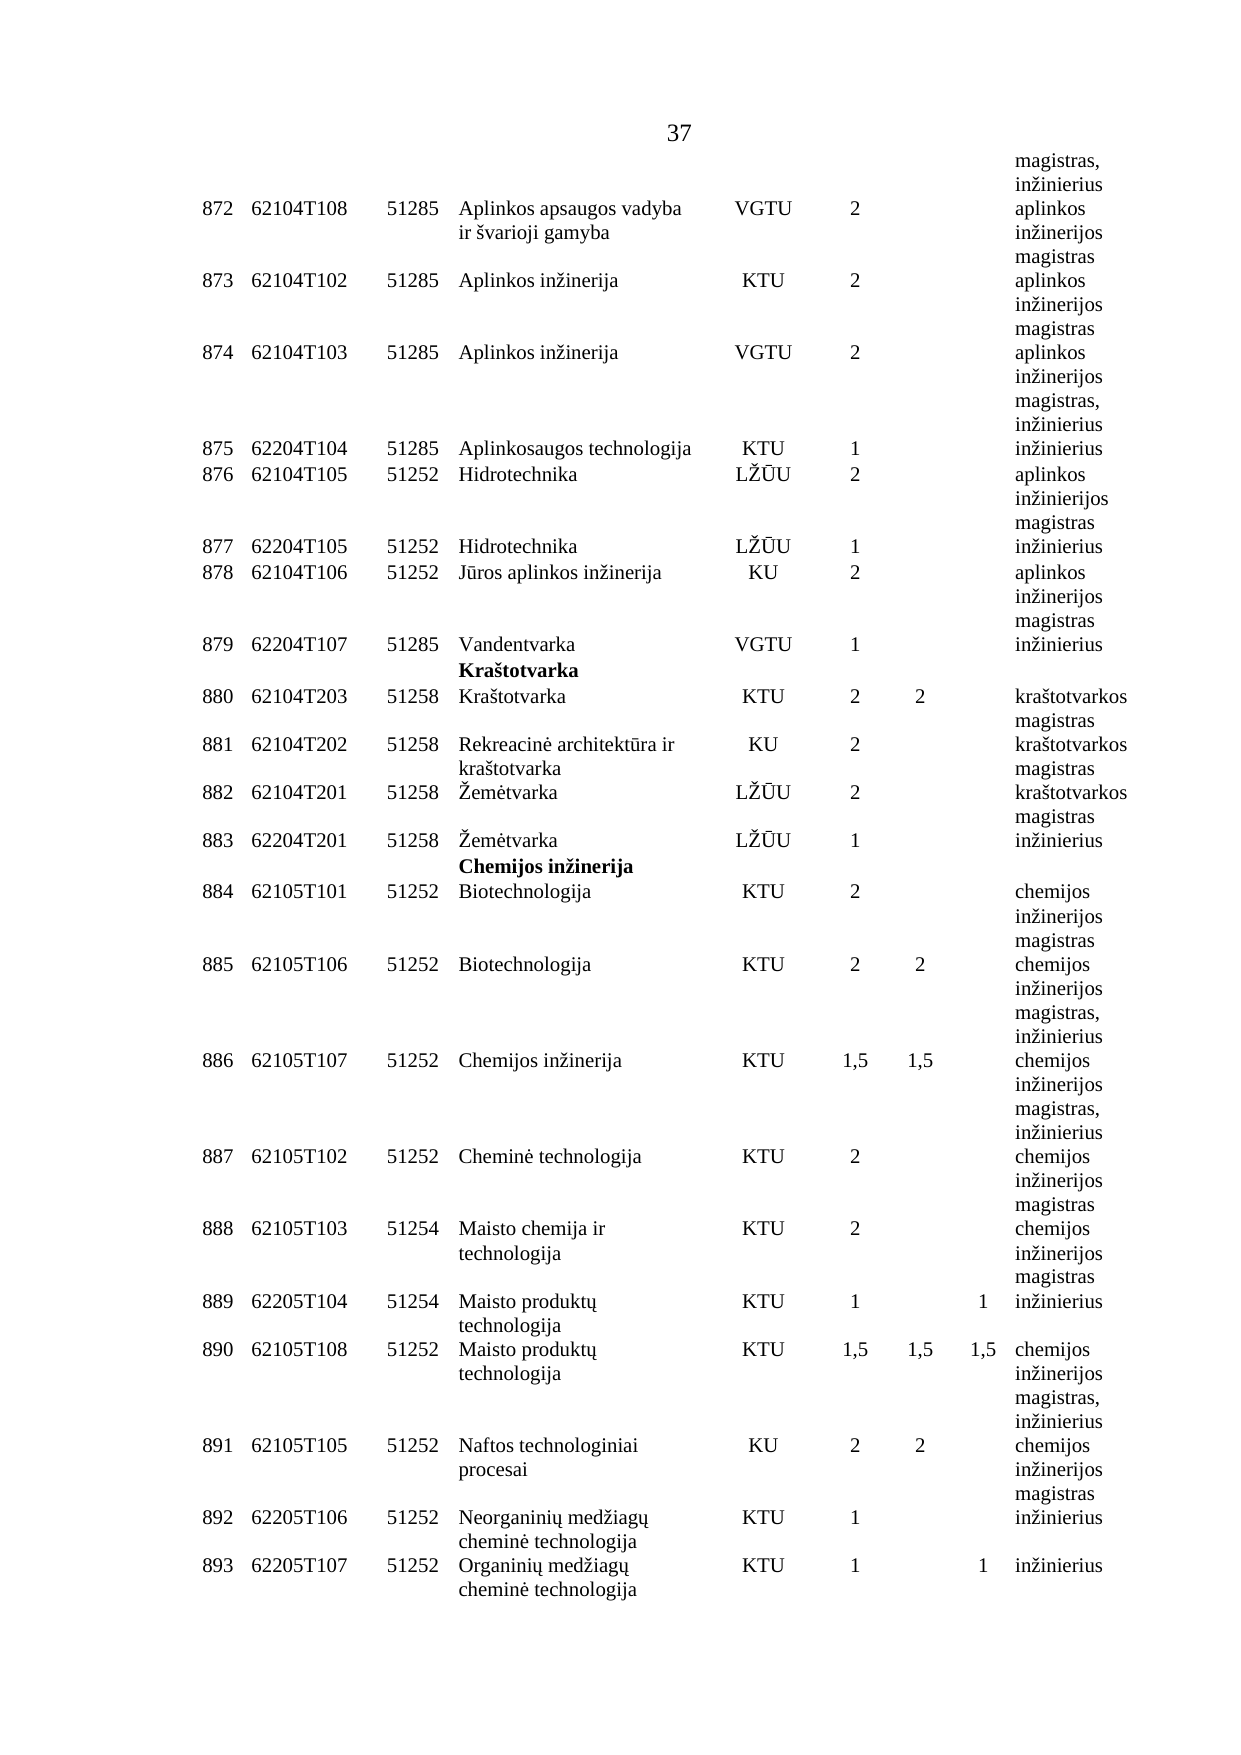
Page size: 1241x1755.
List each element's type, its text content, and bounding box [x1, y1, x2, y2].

table_cell [1179, 952, 1192, 1048]
table_cell 1,5 [824, 1337, 886, 1433]
table_cell [187, 854, 248, 879]
table_cell 1,5 [954, 1337, 1012, 1433]
table_cell [886, 268, 954, 340]
table_cell [954, 1144, 1012, 1216]
table_cell 2 [824, 196, 886, 268]
table_cell 1 [824, 632, 886, 658]
table_cell 62104T108 [248, 196, 370, 268]
table_cell 2 [824, 880, 886, 952]
table_cell [954, 196, 1012, 268]
table_cell 62204T201 [248, 828, 370, 854]
table_cell [886, 658, 954, 684]
table_cell aplinkos inžinerijos magistras [1012, 560, 1168, 632]
table_cell [886, 196, 954, 268]
table_cell [183, 462, 187, 534]
table_cell 2 [824, 268, 886, 340]
table_cell [954, 1505, 1012, 1553]
table_cell 62104T102 [248, 268, 370, 340]
table_cell [183, 1433, 187, 1505]
table_cell 51258 [370, 828, 455, 854]
table_cell KU [702, 1433, 824, 1505]
table_cell [1012, 658, 1168, 684]
table_cell [886, 854, 954, 879]
table_cell Cheminė technologija [455, 1144, 702, 1216]
table_cell Kraštotvarka [455, 684, 702, 732]
table_cell 1,5 [824, 1048, 886, 1144]
table_cell [1179, 1433, 1192, 1505]
table_cell 51252 [370, 880, 455, 952]
table_cell [1179, 1505, 1192, 1553]
table_cell [248, 854, 370, 879]
table_cell [183, 340, 187, 436]
table_cell [886, 534, 954, 560]
table_cell [824, 148, 886, 196]
table_cell [1169, 1337, 1179, 1433]
table_cell [702, 854, 824, 879]
table_cell 51285 [370, 340, 455, 436]
table_cell KTU [702, 1337, 824, 1433]
table_cell inžinierius [1012, 1553, 1168, 1601]
table_cell 51254 [370, 1216, 455, 1288]
table_cell 2 [824, 732, 886, 780]
table_cell [370, 658, 455, 684]
table_cell 2 [886, 684, 954, 732]
table_cell inžinierius [1012, 632, 1168, 658]
table_cell 62105T107 [248, 1048, 370, 1144]
table_cell Aplinkos inžinerija [455, 268, 702, 340]
table_cell [954, 436, 1012, 462]
table_cell [954, 732, 1012, 780]
table_cell [886, 880, 954, 952]
table_cell [954, 1216, 1012, 1288]
table_cell VGTU [702, 632, 824, 658]
table_cell 881 [187, 732, 248, 780]
table_cell [1012, 854, 1168, 879]
table_cell 51252 [370, 952, 455, 1048]
table_cell [1179, 1553, 1192, 1601]
table_cell KTU [702, 1553, 824, 1601]
table_cell [1179, 880, 1192, 952]
table_cell [183, 1144, 187, 1216]
table_cell [1179, 632, 1192, 658]
table_cell [886, 1144, 954, 1216]
table_cell [183, 684, 187, 732]
table_cell 886 [187, 1048, 248, 1144]
table_cell 885 [187, 952, 248, 1048]
table_cell 877 [187, 534, 248, 560]
table_cell Jūros aplinkos inžinerija [455, 560, 702, 632]
table_cell LŽŪU [702, 780, 824, 828]
table_cell 51252 [370, 560, 455, 632]
table_cell 62105T101 [248, 880, 370, 952]
table_cell [183, 828, 187, 854]
table_cell Žemėtvarka [455, 780, 702, 828]
table_cell 62104T201 [248, 780, 370, 828]
table_cell [1179, 340, 1192, 436]
table_cell [1179, 658, 1192, 684]
table_cell 879 [187, 632, 248, 658]
table_cell 51252 [370, 1144, 455, 1216]
table_cell [1169, 1553, 1179, 1601]
table_cell Organinių medžiagų cheminė technologija [455, 1553, 702, 1601]
table_cell 51252 [370, 1048, 455, 1144]
table_cell 1 [824, 1289, 886, 1337]
table_cell [1179, 1289, 1192, 1337]
table_cell [455, 148, 702, 196]
table_cell [954, 880, 1012, 952]
table_cell 1 [824, 1505, 886, 1553]
table_cell aplinkos inžinerijos magistras, inžinierius [1012, 340, 1168, 436]
table_cell [183, 436, 187, 462]
table_cell 889 [187, 1289, 248, 1337]
table_cell magistras, inžinierius [1012, 148, 1168, 196]
table_cell 51285 [370, 196, 455, 268]
table_cell [183, 1048, 187, 1144]
table_cell 51252 [370, 534, 455, 560]
table_cell KTU [702, 268, 824, 340]
table_cell 2 [824, 462, 886, 534]
table_cell Aplinkos inžinerija [455, 340, 702, 436]
table_cell [1169, 1433, 1179, 1505]
table_cell 1 [824, 436, 886, 462]
table_cell [954, 1048, 1012, 1144]
table_cell inžinierius [1012, 534, 1168, 560]
table_cell [183, 560, 187, 632]
table_cell [1169, 854, 1179, 879]
table_cell 62104T103 [248, 340, 370, 436]
table_cell 62104T106 [248, 560, 370, 632]
table_cell 51285 [370, 268, 455, 340]
table_cell KTU [702, 684, 824, 732]
table_cell aplinkos inžinerijos magistras [1012, 268, 1168, 340]
table_cell 887 [187, 1144, 248, 1216]
table_cell Kraštotvarka [455, 658, 702, 684]
table_cell [954, 462, 1012, 534]
table_cell KTU [702, 1289, 824, 1337]
table_cell [183, 632, 187, 658]
table_cell 883 [187, 828, 248, 854]
table_cell [1169, 1505, 1179, 1553]
table_cell 872 [187, 196, 248, 268]
table_cell 62205T106 [248, 1505, 370, 1553]
table_cell Biotechnologija [455, 880, 702, 952]
table_cell [1169, 880, 1179, 952]
table_cell 62204T104 [248, 436, 370, 462]
table_cell 1 [824, 828, 886, 854]
table_cell [954, 632, 1012, 658]
table_cell Aplinkosaugos technologija [455, 436, 702, 462]
table_cell [1179, 732, 1192, 780]
table_cell KU [702, 560, 824, 632]
table_cell 62104T202 [248, 732, 370, 780]
table_cell VGTU [702, 340, 824, 436]
table_cell [1179, 148, 1192, 196]
table_cell 874 [187, 340, 248, 436]
table_cell KTU [702, 880, 824, 952]
table_cell [954, 340, 1012, 436]
table_cell [183, 780, 187, 828]
table_cell [183, 880, 187, 952]
table_cell [183, 534, 187, 560]
table_cell [954, 952, 1012, 1048]
table_cell [1169, 732, 1179, 780]
table_cell [886, 632, 954, 658]
table_cell 884 [187, 880, 248, 952]
table_cell [1179, 1048, 1192, 1144]
table_cell [1169, 148, 1179, 196]
table_cell [886, 148, 954, 196]
table_cell Žemėtvarka [455, 828, 702, 854]
table_cell 1 [954, 1553, 1012, 1601]
table_cell LŽŪU [702, 534, 824, 560]
table_cell 51252 [370, 1433, 455, 1505]
table_cell [1179, 684, 1192, 732]
table_cell inžinierius [1012, 828, 1168, 854]
table_cell 892 [187, 1505, 248, 1553]
table_cell 893 [187, 1553, 248, 1601]
table_cell Neorganinių medžiagų cheminė technologija [455, 1505, 702, 1553]
table_cell [1169, 560, 1179, 632]
table_cell aplinkos inžinierijos magistras [1012, 462, 1168, 534]
table_cell [954, 780, 1012, 828]
table_cell [1179, 268, 1192, 340]
table_cell [886, 436, 954, 462]
table_cell 62205T107 [248, 1553, 370, 1601]
table_cell 62104T105 [248, 462, 370, 534]
table_cell 880 [187, 684, 248, 732]
table_cell [183, 1553, 187, 1601]
table_cell [886, 1289, 954, 1337]
table_cell 62105T102 [248, 1144, 370, 1216]
table_cell Aplinkos apsaugos vadyba ir švarioji gamyba [455, 196, 702, 268]
table_cell 62204T105 [248, 534, 370, 560]
table_cell inžinierius [1012, 436, 1168, 462]
table_cell 2 [824, 1216, 886, 1288]
table_cell VGTU [702, 196, 824, 268]
table_cell aplinkos inžinerijos magistras [1012, 196, 1168, 268]
table_cell [954, 854, 1012, 879]
table_cell [183, 658, 187, 684]
table_cell [1179, 436, 1192, 462]
table_cell 873 [187, 268, 248, 340]
table_cell [1179, 1144, 1192, 1216]
table_cell [954, 560, 1012, 632]
table_cell [1179, 560, 1192, 632]
table_cell inžinierius [1012, 1505, 1168, 1553]
table_cell [187, 658, 248, 684]
table_cell [954, 684, 1012, 732]
table_cell Naftos technologiniai procesai [455, 1433, 702, 1505]
table_cell 876 [187, 462, 248, 534]
table_cell [824, 854, 886, 879]
table_cell Maisto produktų technologija [455, 1337, 702, 1433]
table_cell [1169, 658, 1179, 684]
table_cell 1 [824, 1553, 886, 1601]
table_cell 1,5 [886, 1048, 954, 1144]
table_cell [886, 828, 954, 854]
table_cell Vandentvarka [455, 632, 702, 658]
table_cell [886, 1505, 954, 1553]
table_cell [1179, 1337, 1192, 1433]
table_cell KTU [702, 1216, 824, 1288]
table_cell 888 [187, 1216, 248, 1288]
table_cell [1179, 462, 1192, 534]
table_cell Hidrotechnika [455, 462, 702, 534]
table_cell [183, 1289, 187, 1337]
table_cell 51285 [370, 436, 455, 462]
table_cell [183, 268, 187, 340]
table_cell [702, 148, 824, 196]
table_cell chemijos inžinerijos magistras, inžinierius [1012, 1337, 1168, 1433]
table_cell 878 [187, 560, 248, 632]
table_cell [702, 658, 824, 684]
table_cell [886, 780, 954, 828]
table_cell [183, 1505, 187, 1553]
table_cell [1179, 828, 1192, 854]
table_cell [1169, 462, 1179, 534]
table_cell [183, 148, 187, 196]
table_cell 1,5 [886, 1337, 954, 1433]
table_cell kraštotvarkos magistras [1012, 684, 1168, 732]
table_cell KU [702, 732, 824, 780]
table_cell chemijos inžinerijos magistras [1012, 1144, 1168, 1216]
table_cell [1169, 684, 1179, 732]
table_cell 1 [954, 1289, 1012, 1337]
table_cell [248, 148, 370, 196]
table_cell [183, 1216, 187, 1288]
table_cell 62105T108 [248, 1337, 370, 1433]
table_cell chemijos inžinerijos magistras [1012, 880, 1168, 952]
table_cell chemijos inžinerijos magistras [1012, 1433, 1168, 1505]
table_cell 2 [824, 780, 886, 828]
table_cell [248, 658, 370, 684]
table_cell 51252 [370, 1337, 455, 1433]
table_cell LŽŪU [702, 462, 824, 534]
table_cell [1169, 196, 1179, 268]
table_cell [1169, 1216, 1179, 1288]
table_cell [1169, 632, 1179, 658]
table_cell [886, 1216, 954, 1288]
table_cell 882 [187, 780, 248, 828]
table_cell 2 [824, 1433, 886, 1505]
table_cell [954, 268, 1012, 340]
table_cell [183, 1337, 187, 1433]
table_cell KTU [702, 1144, 824, 1216]
table_cell [886, 462, 954, 534]
table_cell [1169, 1048, 1179, 1144]
table_cell 62105T105 [248, 1433, 370, 1505]
table_cell Chemijos inžinerija [455, 854, 702, 879]
table_cell 51252 [370, 1505, 455, 1553]
table_cell 890 [187, 1337, 248, 1433]
table_cell 62204T107 [248, 632, 370, 658]
table_cell 1 [824, 534, 886, 560]
table_cell [954, 148, 1012, 196]
table_cell [183, 854, 187, 879]
table_cell [886, 732, 954, 780]
table_cell [1179, 196, 1192, 268]
table_cell 62104T203 [248, 684, 370, 732]
table_cell Chemijos inžinerija [455, 1048, 702, 1144]
table_cell Rekreacinė architektūra ir kraštotvarka [455, 732, 702, 780]
table_cell [1179, 1216, 1192, 1288]
table_cell [183, 196, 187, 268]
table_cell [1169, 340, 1179, 436]
table_cell 2 [886, 952, 954, 1048]
table_cell [183, 732, 187, 780]
table_cell Biotechnologija [455, 952, 702, 1048]
table_cell 2 [824, 952, 886, 1048]
table_cell KTU [702, 1048, 824, 1144]
table_cell 51258 [370, 780, 455, 828]
table_cell [1179, 854, 1192, 879]
table_cell 2 [824, 684, 886, 732]
table_cell [1169, 436, 1179, 462]
table_cell 62105T106 [248, 952, 370, 1048]
table_cell [824, 658, 886, 684]
table_cell kraštotvarkos magistras [1012, 732, 1168, 780]
table_cell 875 [187, 436, 248, 462]
table_cell 51252 [370, 462, 455, 534]
table_cell inžinierius [1012, 1289, 1168, 1337]
table_cell [370, 854, 455, 879]
table_cell 51252 [370, 1553, 455, 1601]
table_cell [886, 340, 954, 436]
table_cell [886, 560, 954, 632]
table_cell [183, 952, 187, 1048]
table_cell [1169, 534, 1179, 560]
table_cell 51285 [370, 632, 455, 658]
table_cell 891 [187, 1433, 248, 1505]
table_cell [1179, 780, 1192, 828]
table_cell [370, 148, 455, 196]
table_cell KTU [702, 436, 824, 462]
table_cell [1169, 1144, 1179, 1216]
table_cell [1179, 534, 1192, 560]
table_cell [1169, 828, 1179, 854]
table_cell [1169, 1289, 1179, 1337]
table_cell 2 [824, 560, 886, 632]
table_cell 2 [824, 340, 886, 436]
table_cell [187, 148, 248, 196]
table_cell [1169, 780, 1179, 828]
table_cell [954, 828, 1012, 854]
table_cell 62105T103 [248, 1216, 370, 1288]
table_cell Hidrotechnika [455, 534, 702, 560]
table_cell chemijos inžinerijos magistras [1012, 1216, 1168, 1288]
table_cell LŽŪU [702, 828, 824, 854]
table_cell KTU [702, 952, 824, 1048]
table_cell Maisto produktų technologija [455, 1289, 702, 1337]
table_cell [954, 658, 1012, 684]
table_cell KTU [702, 1505, 824, 1553]
table_cell 51258 [370, 732, 455, 780]
table_cell [1169, 952, 1179, 1048]
table_cell [954, 1433, 1012, 1505]
table_cell 62205T104 [248, 1289, 370, 1337]
table_cell 51258 [370, 684, 455, 732]
table_cell [954, 534, 1012, 560]
table_cell Maisto chemija ir technologija [455, 1216, 702, 1288]
table_cell chemijos inžinerijos magistras, inžinierius [1012, 952, 1168, 1048]
table_cell kraštotvarkos magistras [1012, 780, 1168, 828]
table_cell 2 [886, 1433, 954, 1505]
table_cell chemijos inžinerijos magistras, inžinierius [1012, 1048, 1168, 1144]
table_cell [1169, 268, 1179, 340]
table_cell 51254 [370, 1289, 455, 1337]
table_cell [886, 1553, 954, 1601]
table_cell 2 [824, 1144, 886, 1216]
